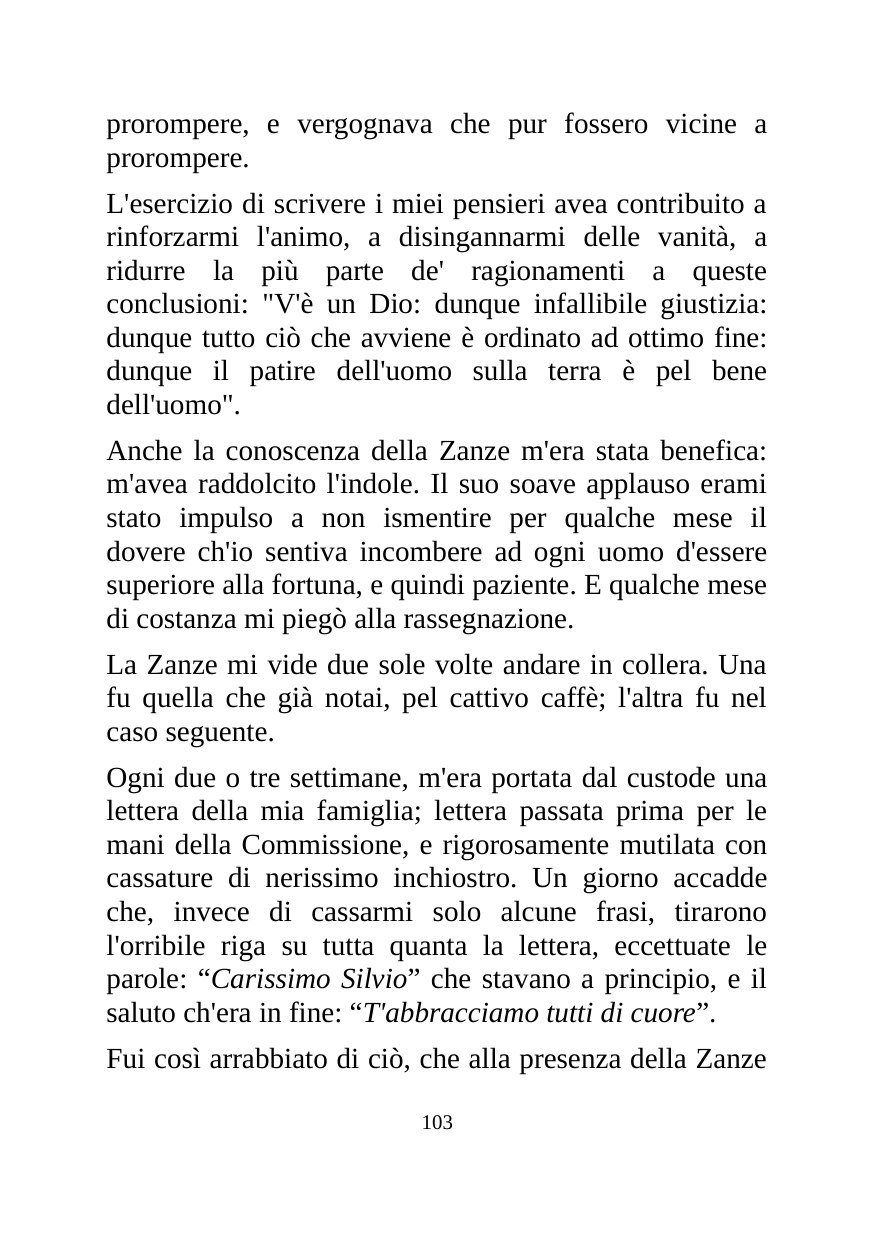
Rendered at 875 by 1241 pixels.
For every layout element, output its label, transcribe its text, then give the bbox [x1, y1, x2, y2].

text Fui così arrabbiato di ciò, che alla presenza della Zanze [106, 1041, 768, 1074]
text Ogni due o tre settimane, m'era portata dal custode una lettera della mia famiglia; lettera passata prima per le mani della Commissione, e rigorosamente mutilata con cassature di nerissimo inchiostro. Un giorno accadde che, invece di cassarmi solo alcune frasi, tirarono l'orribile riga su tutta quanta la lettera, eccettuate le parole: “Carissimo Silvio” che stavano a principio, e il saluto ch'era in fine: “T'abbracciamo tutti di cuore”. [106, 760, 768, 1028]
text prorompere, e vergognava che pur fossero vicine a prorompere. [106, 106, 768, 173]
text Anche la conoscenza della Zanze m'era stata benefica: m'avea raddolcito l'indole. Il suo soave applauso erami stato impulso a non ismentire per qualche mese il dovere ch'io sentiva incombere ad ogni uomo d'essere superiore alla fortuna, e quindi paziente. E qualche mese di costanza mi piegò alla rassegnazione. [106, 433, 768, 634]
text L'esercizio di scrivere i miei pensieri avea contribuito a rinforzarmi l'animo, a disingannarmi delle vanità, a ridurre la più parte de' ragionamenti a queste conclusioni: "V'è un Dio: dunque infallibile giustizia: dunque tutto ciò che avviene è ordinato ad ottimo fine: dunque il patire dell'uomo sulla terra è pel bene dell'uomo". [106, 186, 768, 421]
text La Zanze mi vide due sole volte andare in collera. Una fu quella che già notai, pel cattivo caffè; l'altra fu nel caso seguente. [106, 647, 768, 747]
